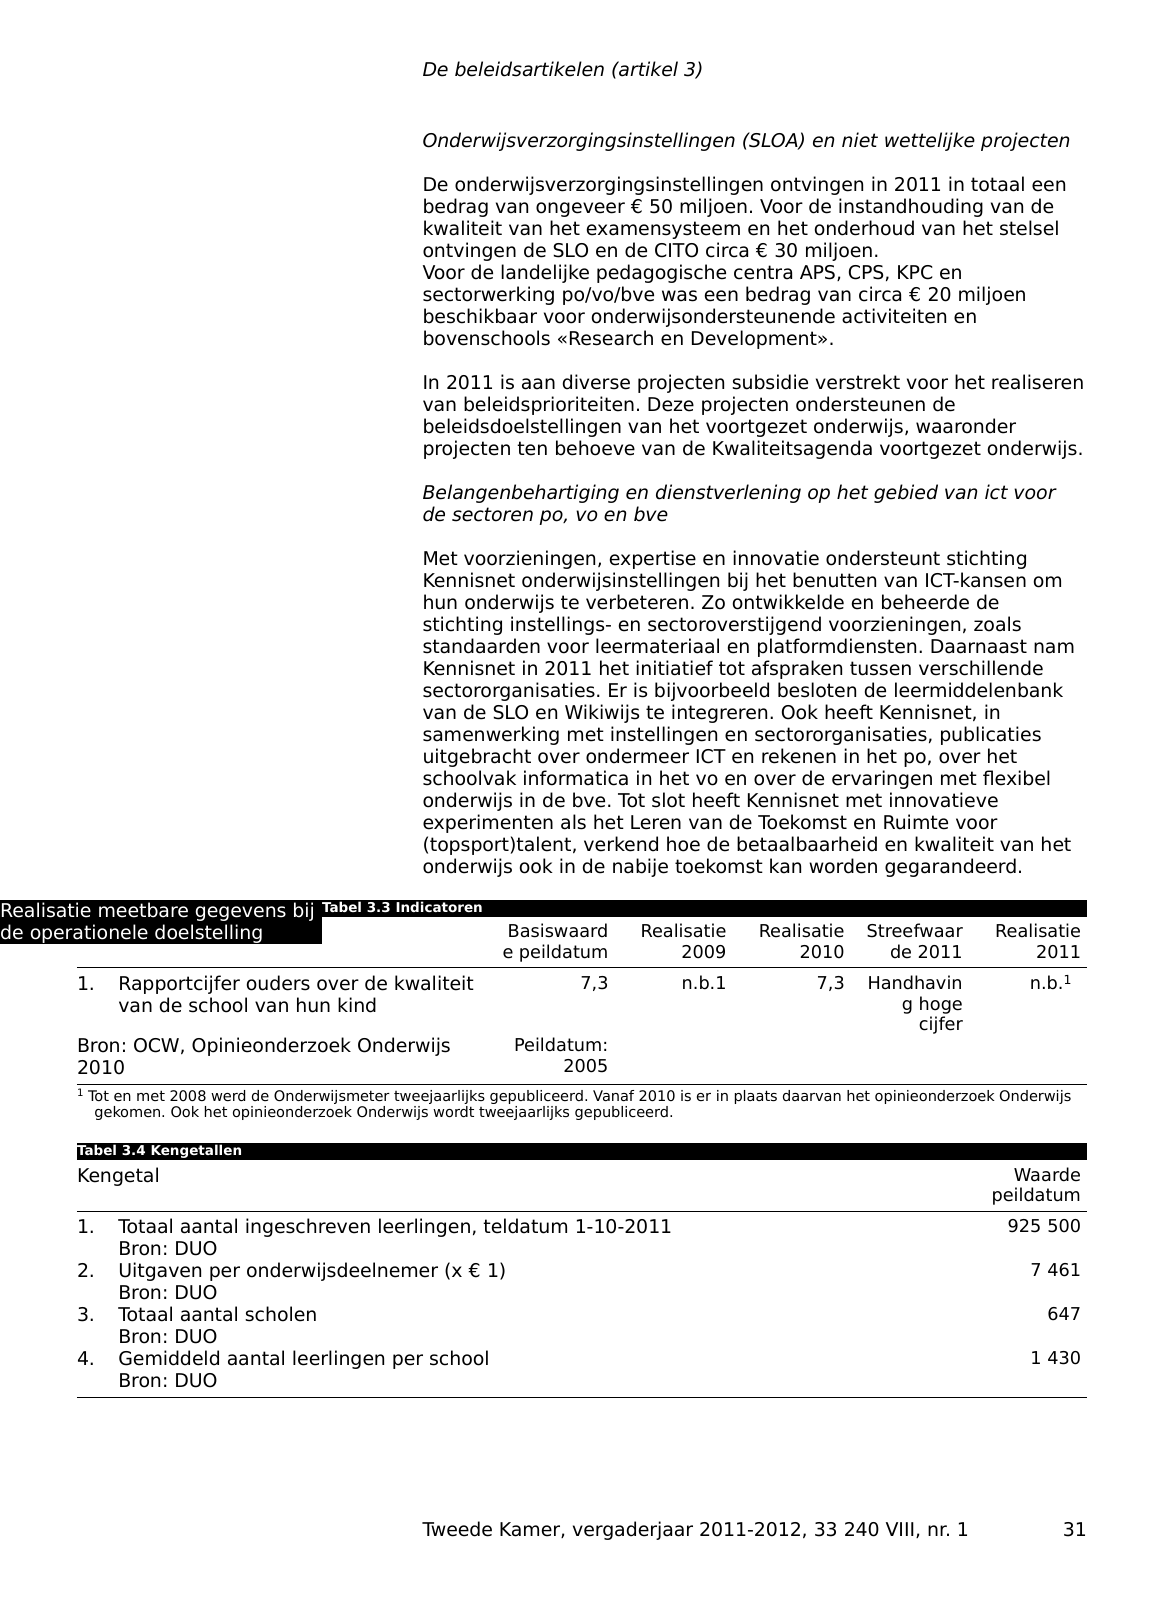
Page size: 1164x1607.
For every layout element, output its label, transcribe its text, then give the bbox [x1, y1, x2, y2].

table_cell [969, 1282, 1087, 1304]
table_cell Indicator [77, 917, 496, 967]
text In 2011 is aan diverse projecten subsidie verstrekt voor het realiseren van beleidsprioriteiten. Deze projecten ondersteunen de beleidsdoelstellingen van het voortgezet onderwijs, waaronder projecten ten behoeve van de Kwaliteitsagenda voortgezet onderwijs. [422, 372, 1087, 460]
table_cell [614, 1035, 732, 1083]
table_cell Totaal aantal ingeschreven leerlingen, teldatum 1-10-2011 [112, 1212, 968, 1238]
table_cell Bron: DUO [112, 1282, 968, 1304]
table_cell 1. [77, 1212, 112, 1238]
table_cell [77, 1370, 112, 1397]
subtitle Onderwijsverzorgingsinstellingen (SLOA) en niet wettelijke projecten [422, 130, 1087, 152]
table_cell Bron: OCW, Opinieonderzoek Onderwijs 2010 [77, 1035, 496, 1083]
table_cell 1 430 [969, 1348, 1087, 1370]
table_cell n.b.1 [969, 968, 1087, 1035]
table_cell Gemiddeld aantal leerlingen per school [112, 1348, 968, 1370]
table_cell 647 [969, 1304, 1087, 1326]
table_cell Realisatie 2010 [732, 917, 850, 967]
text Voor de landelijke pedagogische centra APS, CPS, KPC en sectorwerking po/vo/bve was een bedrag van circa € 20 miljoen beschikbaar voor onderwijsondersteunende activiteiten en bovenschools «Research en Development». [422, 262, 1087, 350]
table_cell Realisatie 2009 [614, 917, 732, 967]
subtitle Belangenbehartiging en dienstverlening op het gebied van ict voor de sectoren po, vo en bve [422, 482, 1087, 526]
table_cell 7,3 [732, 968, 850, 1035]
table_cell Streefwaarde 2011 [850, 917, 968, 967]
table_cell [850, 1035, 968, 1083]
table_cell [77, 1326, 112, 1348]
table_cell Bron: DUO [112, 1370, 968, 1397]
table_cell Kengetal [77, 1160, 968, 1211]
table_cell 4. [77, 1348, 112, 1370]
table_cell [969, 1035, 1087, 1083]
table_cell n.b.1 [614, 968, 732, 1035]
table_cell 7 461 [969, 1260, 1087, 1282]
text Met voorzieningen, expertise en innovatie ondersteunt stichting Kennisnet onderwijsinstellingen bij het benutten van ICT-kansen om hun onderwijs te verbeteren. Zo ontwikkelde en beheerde de stichting instellings- en sectoroverstijgend voorzieningen, zoals standaarden voor leermateriaal en platformdiensten. Daarnaast nam Kennisnet in 2011 het initiatief tot afspraken tussen verschillende sectororganisaties. Er is bijvoorbeeld besloten de leermiddelenbank van de SLO en Wikiwijs te integreren. Ook heeft Kennisnet, in samenwerking met instellingen en sectororganisaties, publicaties uitgebracht over ondermeer ICT en rekenen in het po, over het schoolvak informatica in het vo en over de ervaringen met flexibel onderwijs in de bve. Tot slot heeft Kennisnet met innovatieve experimenten als het Leren van de Toekomst en Ruimte voor (topsport)talent, verkend hoe de betaalbaarheid en kwaliteit van het onderwijs ook in de nabije toekomst kan worden gegarandeerd. [422, 548, 1087, 878]
table_header Tabel 3.3 Indicatoren [0, 900, 1087, 944]
table_cell Rapportcijfer ouders over de kwaliteit van de school van hun kind [112, 968, 496, 1035]
text De onderwijsverzorgingsinstellingen ontvingen in 2011 in totaal een bedrag van ongeveer € 50 miljoen. Voor de instandhouding van de kwaliteit van het examensysteem en het onderhoud van het stelsel ontvingen de SLO en de CITO circa € 30 miljoen. [422, 174, 1087, 262]
table_cell Waarde peildatum [969, 1160, 1087, 1211]
table_cell Basiswaarde peildatum [496, 917, 614, 967]
table_cell 1 Tot en met 2008 werd de Onderwijsmeter tweejaarlijks gepubliceerd. Vanaf 2010 is er in plaats daarvan het opinieonderzoek Onderwijs gekomen. Ook het opinieonderzoek Onderwijs wordt tweejaarlijks gepubliceerd. [77, 1085, 1087, 1121]
table_header Tabel 3.4 Kengetallen [77, 1143, 1087, 1159]
table_cell Bron: DUO [112, 1238, 968, 1260]
table_cell Uitgaven per onderwijsdeelnemer (x € 1) [112, 1260, 968, 1282]
table_cell Totaal aantal scholen [112, 1304, 968, 1326]
table_cell 1. [77, 968, 112, 1035]
table_cell [969, 1370, 1087, 1397]
table_cell Bron: DUO [112, 1326, 968, 1348]
table_cell 2. [77, 1260, 112, 1282]
table_cell [969, 1326, 1087, 1348]
table_cell Handhaving hoge cijfer [850, 968, 968, 1035]
table_cell Realisatie 2011 [969, 917, 1087, 967]
table_cell [77, 1282, 112, 1304]
table_cell [77, 1238, 112, 1260]
table_cell [732, 1035, 850, 1083]
table_cell 3. [77, 1304, 112, 1326]
table_cell Peildatum: 2005 [496, 1035, 614, 1083]
table_cell 7,3 [496, 968, 614, 1035]
table_cell 925 500 [969, 1212, 1087, 1238]
table_cell [969, 1238, 1087, 1260]
